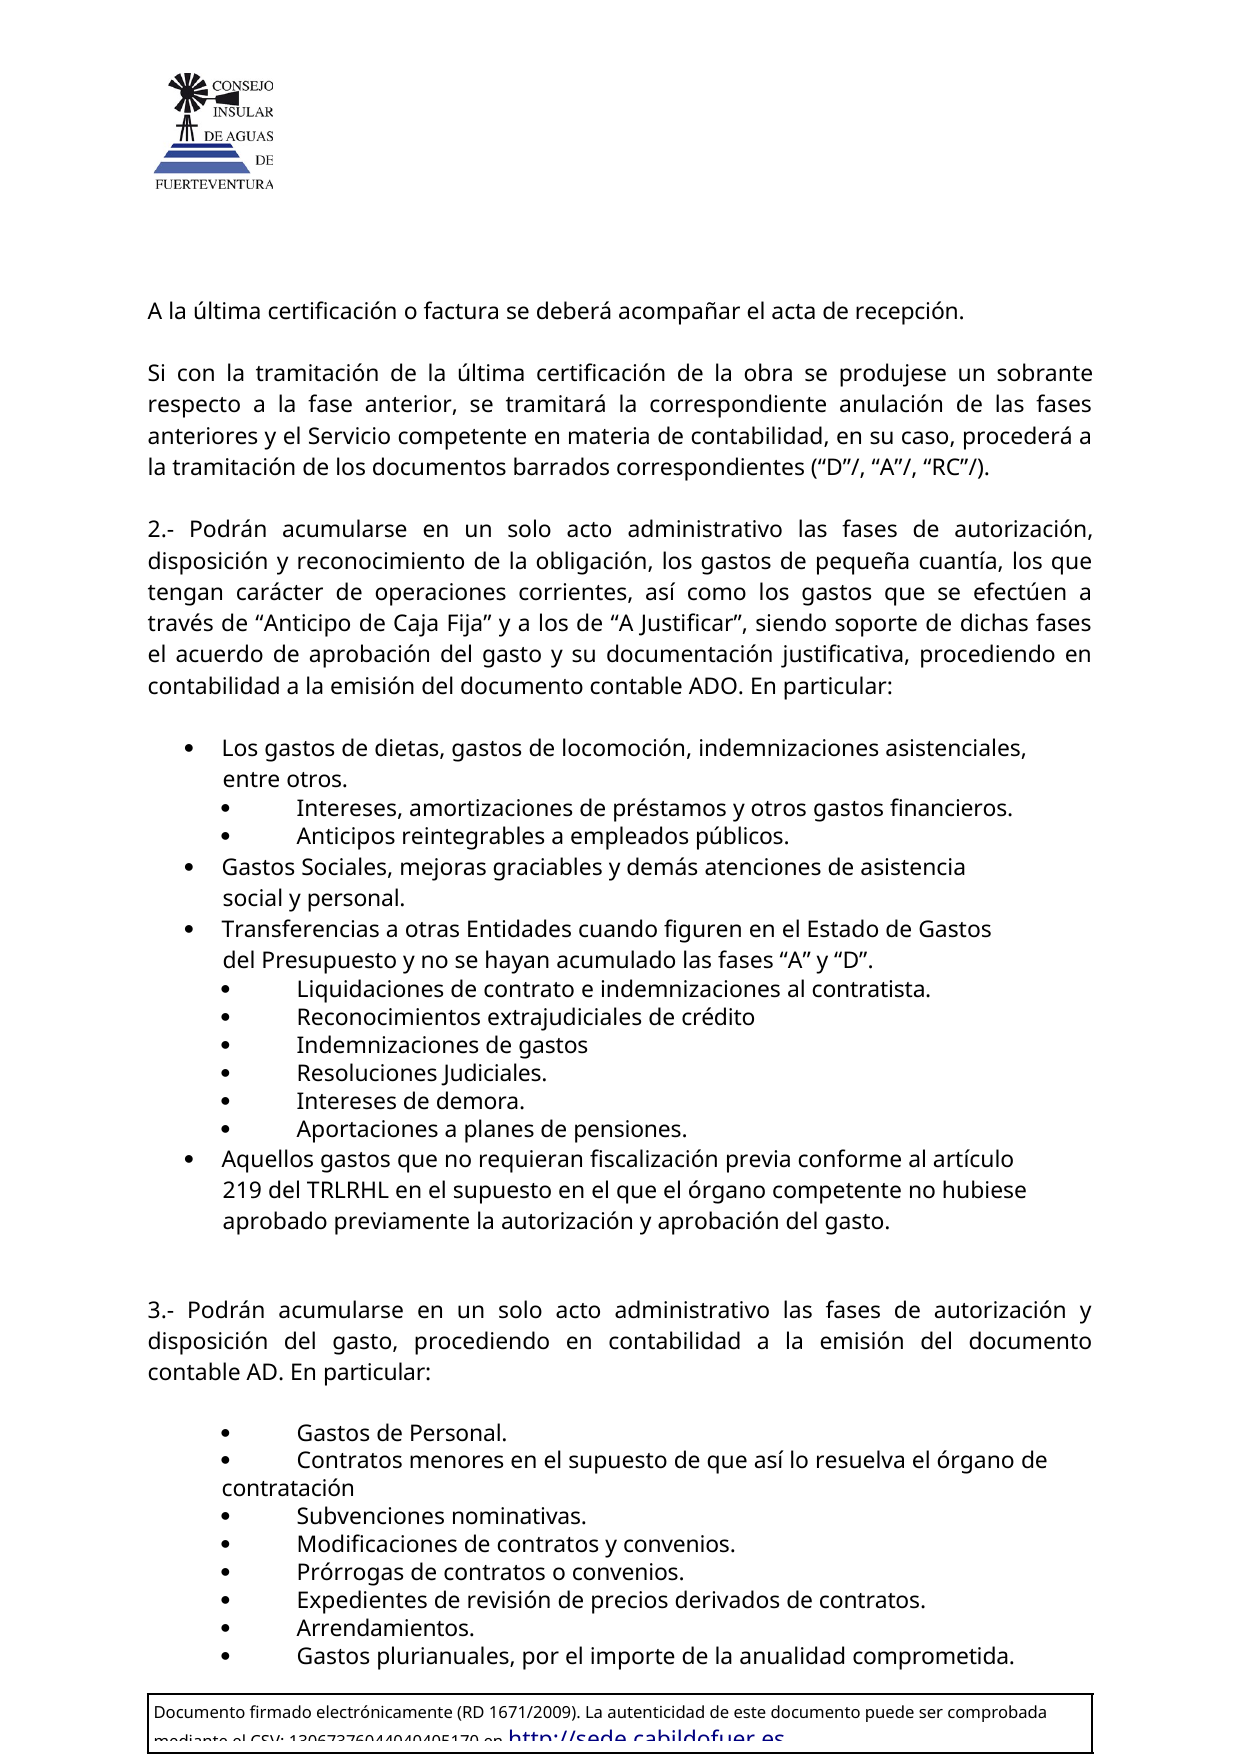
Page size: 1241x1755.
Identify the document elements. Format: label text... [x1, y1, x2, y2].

list Intereses de demora. [221, 1087, 1108, 1115]
list Indemnizaciones de gastos [221, 1031, 1108, 1059]
list Prórrogas de contratos o convenios. [221, 1558, 1108, 1586]
text A la última certificación o factura se deberá acompañar el acta de recepción. [147, 295, 1108, 326]
list Modificaciones de contratos y convenios. [221, 1530, 1108, 1558]
list Contratos menores en el supuesto de que así lo resuelva el órgano de contratación [221, 1447, 1108, 1502]
list Gastos Sociales, mejoras graciables y demás atenciones de asistencia social y personal. [185, 850, 1026, 913]
list Aquellos gastos que no requieran fiscalización previa conforme al artículo 219 del TRLRHL en el supuesto en el que el órgano competente no hubiese aprobado previamente la autorización y aprobación del gasto. [185, 1143, 1051, 1237]
text 2.- Podrán acumularse en un solo acto administrativo las fases de autorización, disposición y reconocimiento de la obligación, los gastos de pequeña cuantía, los que tengan carácter de operaciones corrientes, así como los gastos que se efectúen a través de “Anticipo de Caja Fija” y a los de “A Justificar”, siendo soporte de dichas fases el acuerdo de aprobación del gasto y su documentación justificativa, procediendo en contabilidad a la emisión del documento contable ADO. En particular: [147, 513, 1093, 701]
list Transferencias a otras Entidades cuando figuren en el Estado de Gastos del Presupuesto y no se hayan acumulado las fases “A” y “D”. [185, 913, 998, 975]
list Resoluciones Judiciales. [221, 1059, 1108, 1087]
list Liquidaciones de contrato e indemnizaciones al contratista. [221, 975, 1108, 1003]
list Aportaciones a planes de pensiones. [221, 1115, 1108, 1143]
list Subvenciones nominativas. [221, 1502, 1108, 1530]
list Arrendamientos. [221, 1614, 1108, 1642]
list Gastos plurianuales, por el importe de la anualidad comprometida. [221, 1642, 1108, 1670]
list Los gastos de dietas, gastos de locomoción, indemnizaciones asistenciales, entre otros. [185, 732, 1053, 795]
text Si con la tramitación de la última certificación de la obra se produjese un sobrante respecto a la fase anterior, se tramitará la correspondiente anulación de las fases anteriores y el Servicio competente en materia de contabilidad, en su caso, procederá a la tramitación de los documentos barrados correspondientes (“D”/, “A”/, “RC”/). [147, 357, 1093, 482]
list Expedientes de revisión de precios derivados de contratos. [221, 1586, 1108, 1614]
list Intereses, amortizaciones de préstamos y otros gastos financieros. [221, 795, 1108, 822]
list Gastos de Personal. [221, 1419, 1108, 1447]
text 3.- Podrán acumularse en un solo acto administrativo las fases de autorización y disposición del gasto, procediendo en contabilidad a la emisión del documento contable AD. En particular: [147, 1294, 1093, 1387]
list Anticipos reintegrables a empleados públicos. [221, 822, 1108, 850]
list Reconocimientos extrajudiciales de crédito [221, 1003, 1108, 1031]
